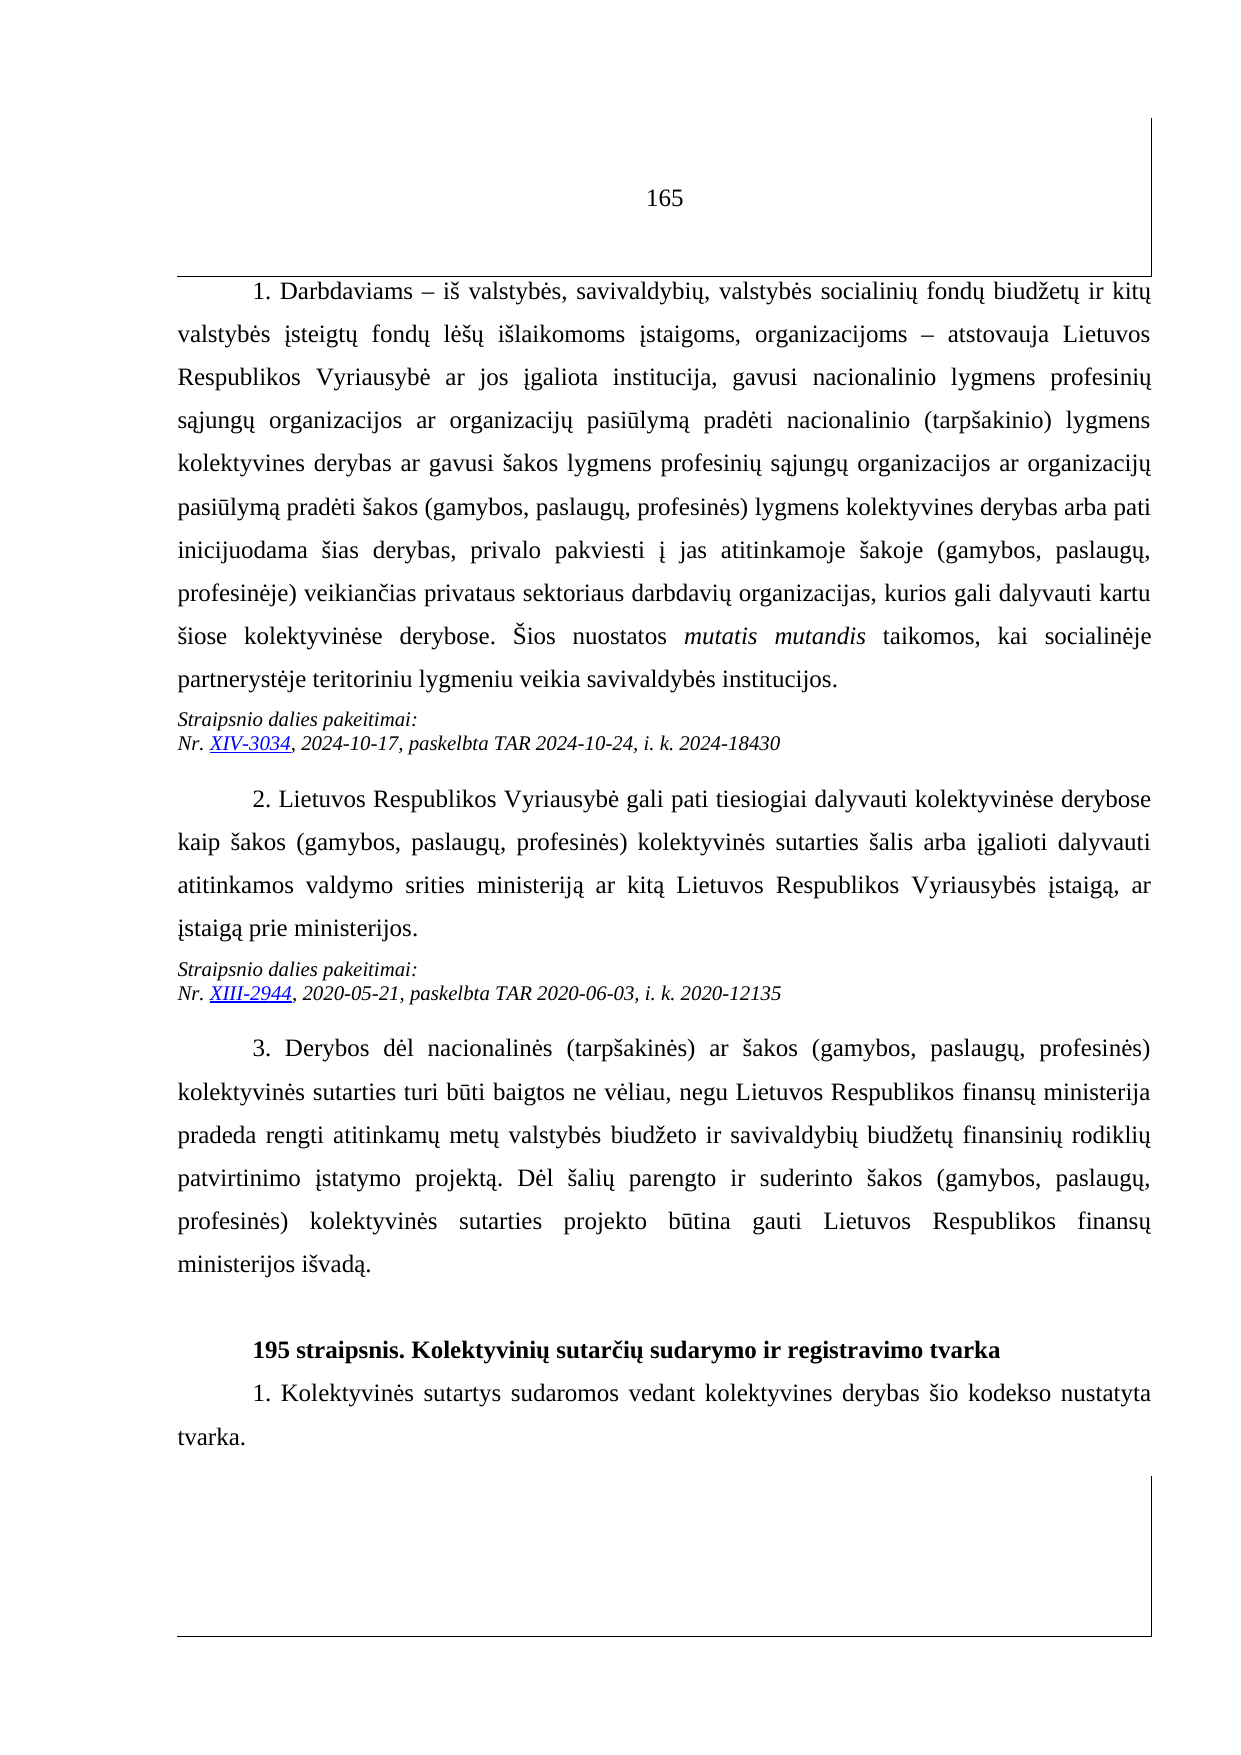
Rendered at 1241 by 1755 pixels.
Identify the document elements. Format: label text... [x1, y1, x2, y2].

text Straipsnio dalies pakeitimai: [177, 957, 1152, 981]
text Nr. XIV-3034, 2024-10-17, paskelbta TAR 2024-10-24, i. k. 2024-18430 [177, 731, 1152, 755]
text 1. Kolektyvinės sutartys sudaromos vedant kolektyvines derybas šio kodekso nustatyta tvarka. [177, 1378, 1152, 1450]
subtitle 195 straipsnis. Kolektyvinių sutarčių sudarymo ir registravimo tvarka [177, 1335, 1152, 1364]
text 1. Darbdaviams ‒ iš valstybės, savivaldybių, valstybės socialinių fondų biudžetų ir kitų valstybės įsteigtų fondų lėšų išlaikomoms įstaigoms, organizacijoms ‒ atstovauja Lietuvos Respublikos Vyriausybė ar jos įgaliota institucija, gavusi nacionalinio lygmens profesinių sąjungų organizacijos ar organizacijų pasiūlymą pradėti nacionalinio (tarpšakinio) lygmens kolektyvines derybas ar gavusi šakos lygmens profesinių sąjungų organizacijos ar organizacijų pasiūlymą pradėti šakos (gamybos, paslaugų, profesinės) lygmens kolektyvines derybas arba pati inicijuodama šias derybas, privalo pakviesti į jas atitinkamoje šakoje (gamybos, paslaugų, profesinėje) veikiančias privataus sektoriaus darbdavių organizacijas, kurios gali dalyvauti kartu šiose kolektyvinėse derybose. Šios nuostatos mutatis mutandis taikomos, kai socialinėje partnerystėje teritoriniu lygmeniu veikia savivaldybės institucijos. [177, 276, 1152, 693]
text 2. Lietuvos Respublikos Vyriausybė gali pati tiesiogiai dalyvauti kolektyvinėse derybose kaip šakos (gamybos, paslaugų, profesinės) kolektyvinės sutarties šalis arba įgalioti dalyvauti atitinkamos valdymo srities ministeriją ar kitą Lietuvos Respublikos Vyriausybės įstaigą, ar įstaigą prie ministerijos. [177, 784, 1152, 942]
text Nr. XIII-2944, 2020-05-21, paskelbta TAR 2020-06-03, i. k. 2020-12135 [177, 981, 1152, 1005]
text 3. Derybos dėl nacionalinės (tarpšakinės) ar šakos (gamybos, paslaugų, profesinės) kolektyvinės sutarties turi būti baigtos ne vėliau, negu Lietuvos Respublikos finansų ministerija pradeda rengti atitinkamų metų valstybės biudžeto ir savivaldybių biudžetų finansinių rodiklių patvirtinimo įstatymo projektą. Dėl šalių parengto ir suderinto šakos (gamybos, paslaugų, profesinės) kolektyvinės sutarties projekto būtina gauti Lietuvos Respublikos finansų ministerijos išvadą. [177, 1033, 1152, 1278]
text Straipsnio dalies pakeitimai: [177, 707, 1152, 731]
